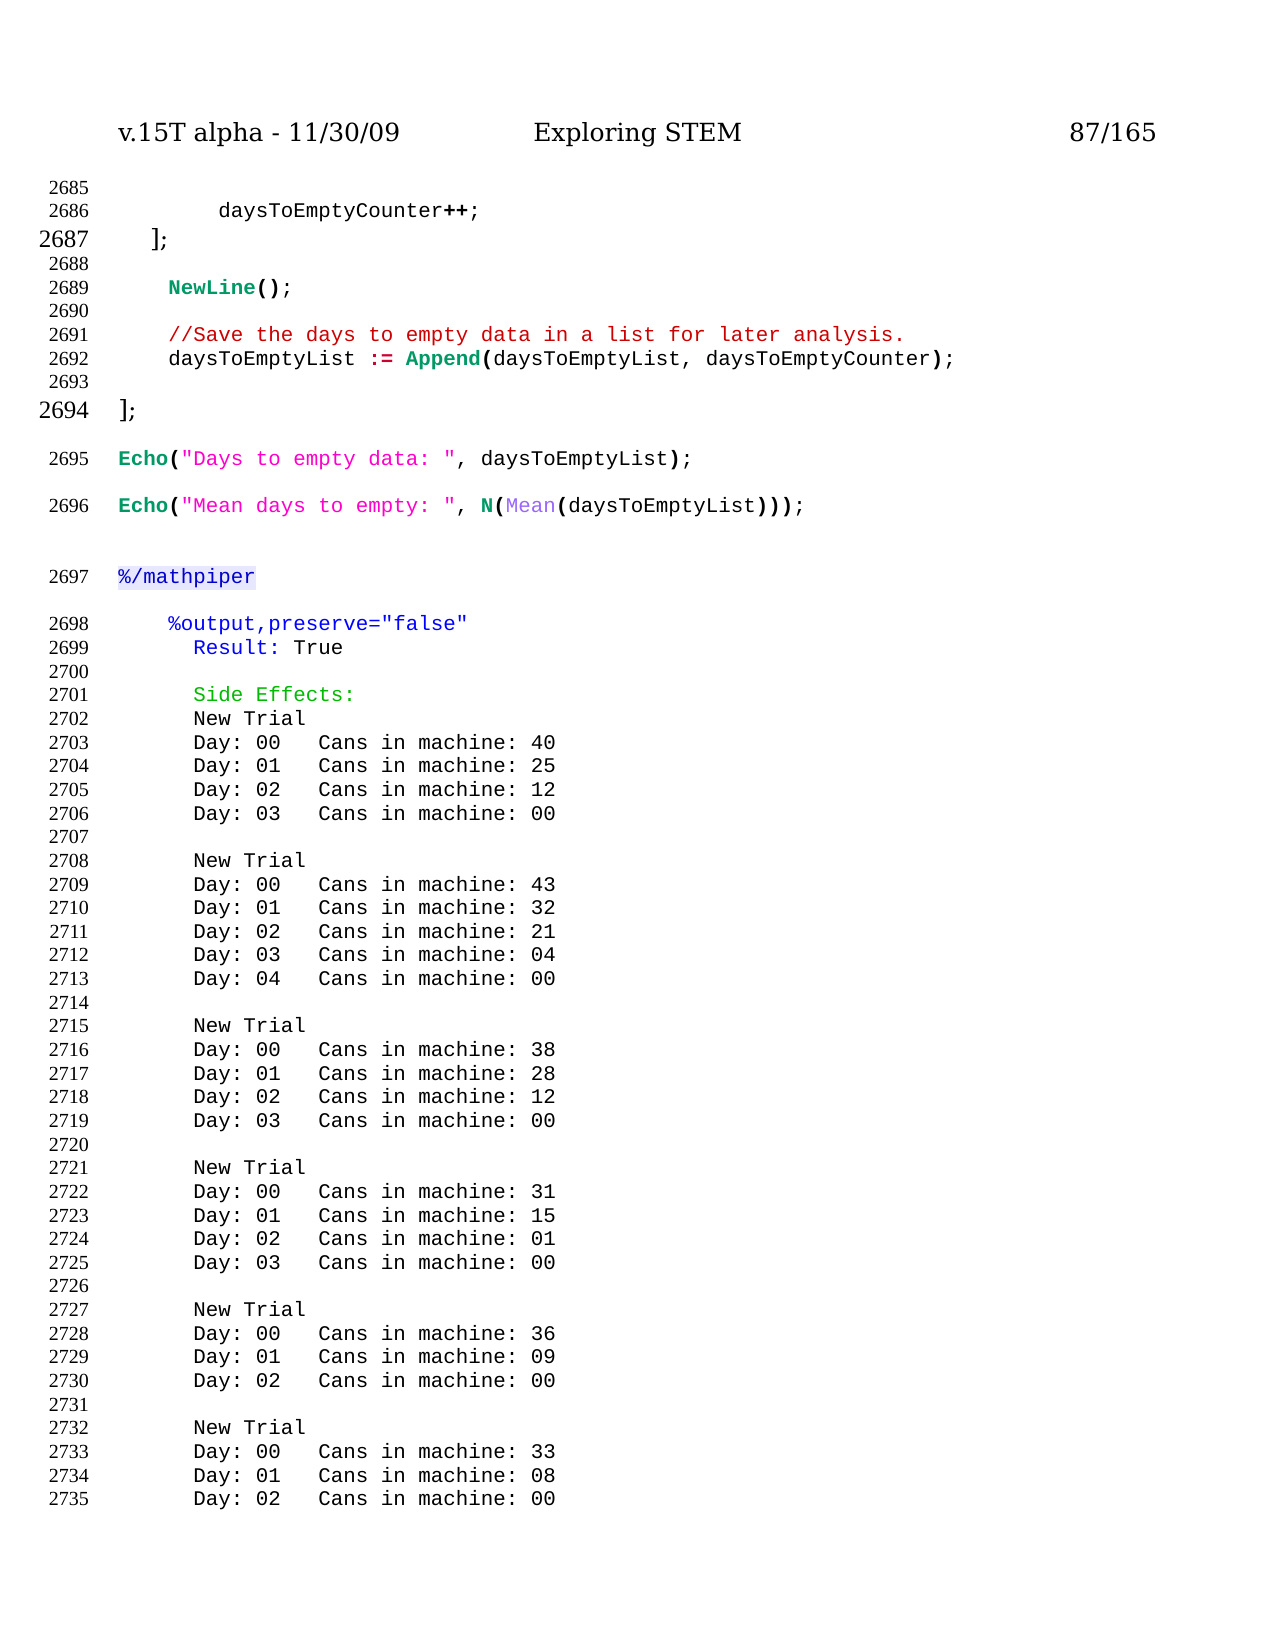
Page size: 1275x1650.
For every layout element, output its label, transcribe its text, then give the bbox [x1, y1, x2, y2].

text Day: 00 Cans in machine: 36 [118, 1323, 1157, 1346]
text Day: 01 Cans in machine: 32 [118, 897, 1157, 921]
text Day: 04 Cans in machine: 00 [118, 968, 1157, 992]
text ]; [118, 224, 1157, 253]
text daysToEmptyList := Append(daysToEmptyList, daysToEmptyCounter); [118, 348, 1157, 371]
text Day: 03 Cans in machine: 00 [118, 803, 1157, 826]
text Day: 00 Cans in machine: 38 [118, 1039, 1157, 1063]
text New Trial [118, 1299, 1157, 1323]
text NewLine(); [118, 277, 1157, 301]
text New Trial [118, 850, 1157, 873]
text Echo("Mean days to empty: ", N(Mean(daysToEmptyList))); [118, 495, 1157, 519]
text Day: 01 Cans in machine: 15 [118, 1204, 1157, 1228]
text Day: 02 Cans in machine: 21 [118, 921, 1157, 944]
text Echo("Days to empty data: ", daysToEmptyList); [118, 448, 1157, 472]
text Day: 01 Cans in machine: 25 [118, 755, 1157, 779]
text Day: 01 Cans in machine: 08 [118, 1465, 1157, 1488]
text Day: 00 Cans in machine: 40 [118, 732, 1157, 755]
text Day: 02 Cans in machine: 01 [118, 1228, 1157, 1252]
text Side Effects: [118, 684, 1157, 708]
text Day: 02 Cans in machine: 00 [118, 1370, 1157, 1394]
text New Trial [118, 1157, 1157, 1181]
text New Trial [118, 1015, 1157, 1039]
text Day: 03 Cans in machine: 00 [118, 1252, 1157, 1276]
text Result: True [118, 637, 1157, 661]
text %output,preserve="false" [118, 613, 1157, 637]
text %/mathpiper [118, 566, 1157, 590]
text Day: 02 Cans in machine: 12 [118, 779, 1157, 803]
text New Trial [118, 1417, 1157, 1441]
text Day: 03 Cans in machine: 04 [118, 944, 1157, 968]
text daysToEmptyCounter++; [118, 200, 1157, 224]
text Day: 00 Cans in machine: 31 [118, 1181, 1157, 1204]
text ]; [118, 395, 1157, 424]
text Day: 01 Cans in machine: 09 [118, 1346, 1157, 1370]
text Day: 00 Cans in machine: 43 [118, 873, 1157, 897]
text //Save the days to empty data in a list for later analysis. [118, 324, 1157, 348]
text Day: 00 Cans in machine: 33 [118, 1441, 1157, 1465]
text Day: 03 Cans in machine: 00 [118, 1110, 1157, 1134]
text Day: 02 Cans in machine: 00 [118, 1488, 1157, 1512]
text Day: 02 Cans in machine: 12 [118, 1086, 1157, 1110]
text New Trial [118, 708, 1157, 732]
text Day: 01 Cans in machine: 28 [118, 1063, 1157, 1086]
